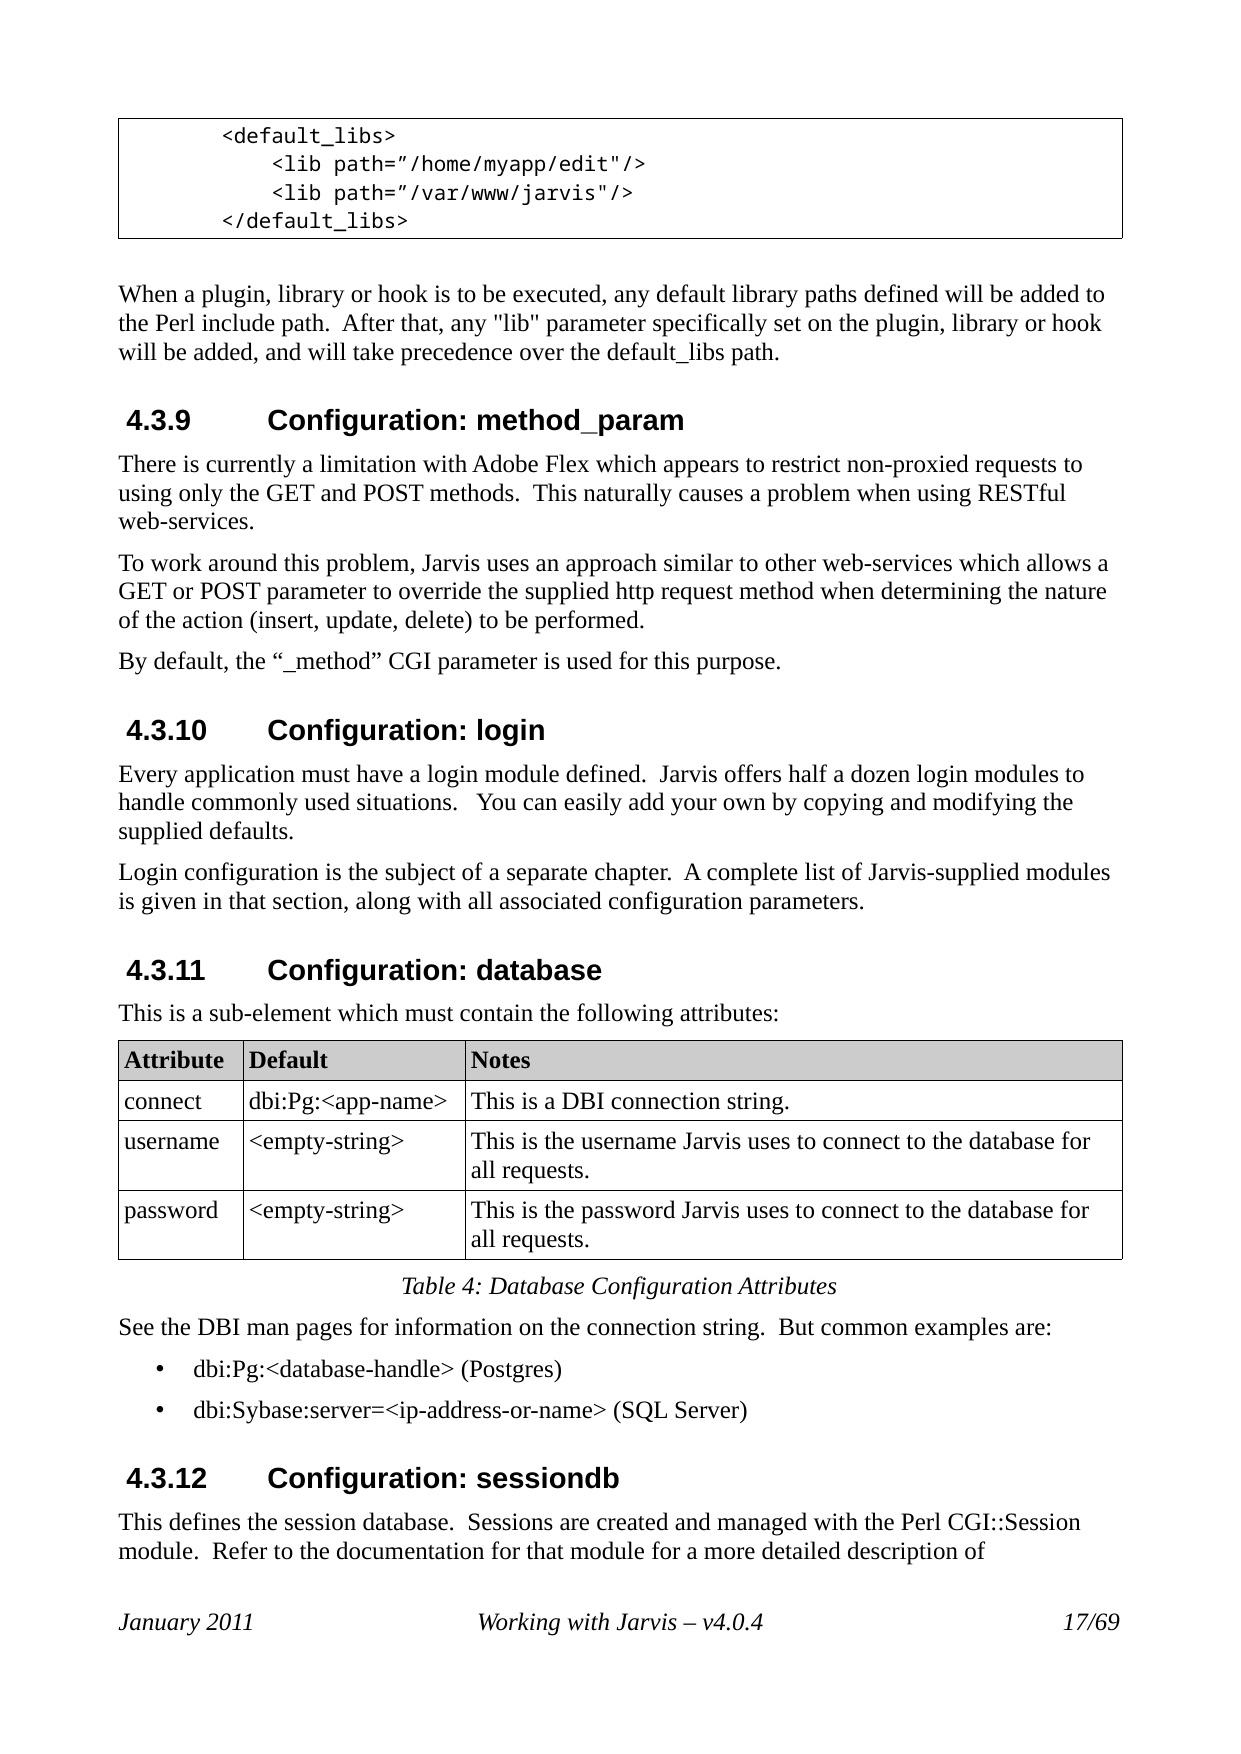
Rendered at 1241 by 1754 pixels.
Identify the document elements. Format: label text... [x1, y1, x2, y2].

table_cell <empty-string> [244, 1121, 465, 1189]
table_header Notes [466, 1041, 1122, 1080]
text <default_libs> [119, 119, 1122, 147]
subtitle Configuration: login [118, 713, 1122, 746]
text See the DBI man pages for information on the connection string. But common examples are: [118, 1312, 1122, 1341]
list dbi:Pg:<database-handle> (Postgres) [156, 1354, 1122, 1382]
list dbi:Sybase:server=<ip-address-or-name> (SQL Server) [156, 1395, 1122, 1424]
text Table 4: Database Configuration Attributes [118, 1271, 1122, 1300]
subtitle Configuration: method_param [118, 403, 1122, 436]
text When a plugin, library or hook is to be executed, any default library paths defined will be added to the Perl include path. After that, any "lib" parameter specifically set on the plugin, library or hook will be added, and will take precedence over the default_libs path. [118, 279, 1122, 365]
text By default, the “_method” CGI parameter is used for this purpose. [118, 646, 1122, 675]
text Every application must have a login module defined. Jarvis offers half a dozen login modules to handle commonly used situations. You can easily add your own by copying and modifying the supplied defaults. [118, 759, 1122, 845]
text This defines the session database. Sessions are created and managed with the Perl CGI::Session module. Refer to the documentation for that module for a more detailed description of [118, 1507, 1122, 1565]
table_cell connect [119, 1081, 243, 1120]
table_cell This is a DBI connection string. [466, 1081, 1122, 1120]
table_cell password [119, 1191, 243, 1258]
subtitle Configuration: database [118, 952, 1122, 986]
text There is currently a limitation with Adobe Flex which appears to restrict non-proxied requests to using only the GET and POST methods. This naturally causes a problem when using RESTful web-services. [118, 449, 1122, 535]
text <lib path=”/home/myapp/edit"/> [119, 147, 1122, 175]
text </default_libs> [119, 203, 1122, 238]
table_header Attribute [119, 1041, 243, 1080]
subtitle Configuration: sessiondb [118, 1461, 1122, 1495]
table_cell dbi:Pg:<app-name> [244, 1081, 465, 1120]
table_header Default [244, 1041, 465, 1080]
text Login configuration is the subject of a separate chapter. A complete list of Jarvis-supplied modules is given in that section, along with all associated configuration parameters. [118, 857, 1122, 915]
table_cell This is the username Jarvis uses to connect to the database for all requests. [466, 1121, 1122, 1189]
text This is a sub-element which must contain the following attributes: [118, 998, 1122, 1027]
text <lib path=”/var/www/jarvis"/> [119, 175, 1122, 203]
table_cell username [119, 1121, 243, 1189]
table_cell <empty-string> [244, 1191, 465, 1258]
table_cell This is the password Jarvis uses to connect to the database for all requests. [466, 1191, 1122, 1258]
text To work around this problem, Jarvis uses an approach similar to other web-services which allows a GET or POST parameter to override the supplied http request method when determining the nature of the action (insert, update, delete) to be performed. [118, 548, 1122, 634]
